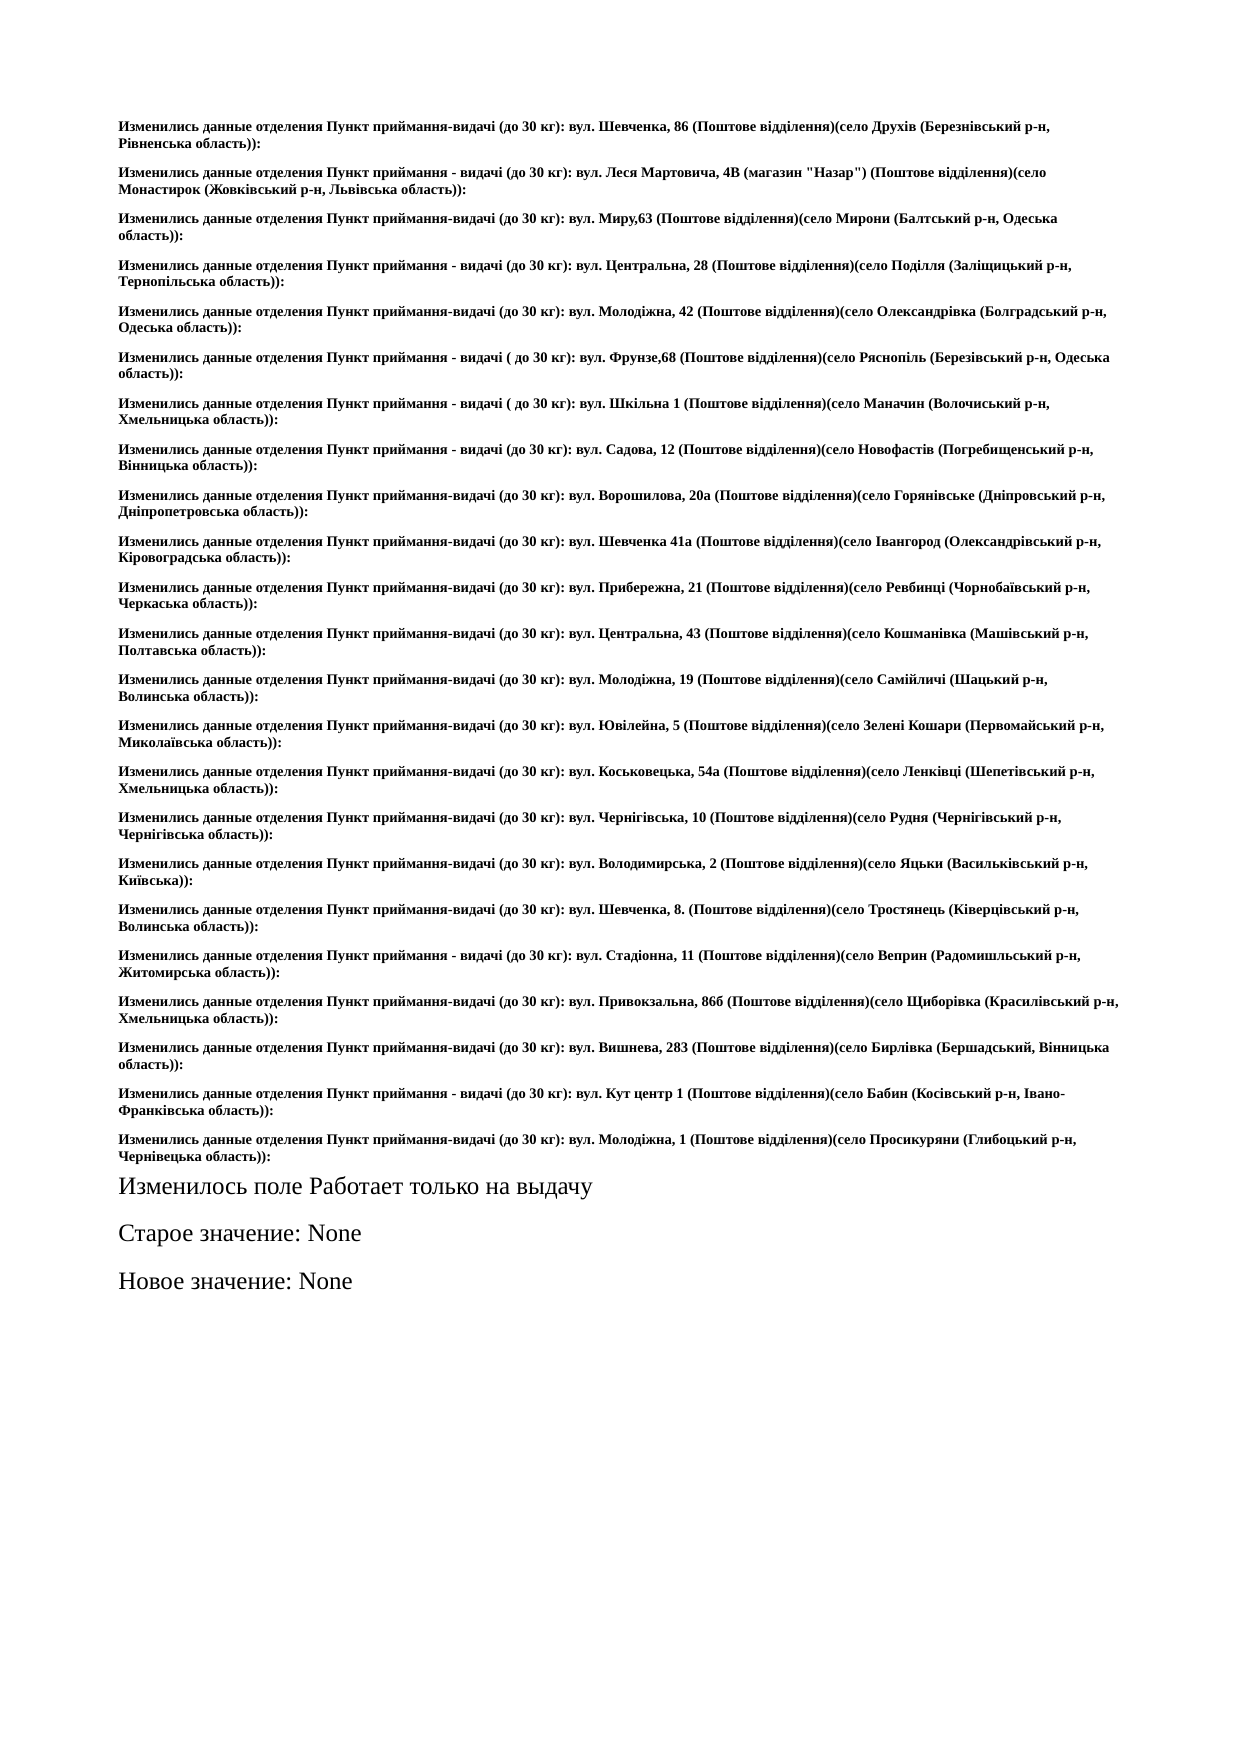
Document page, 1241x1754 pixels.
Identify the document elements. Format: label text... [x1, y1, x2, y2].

text Старое значение: None [118, 1218, 1122, 1247]
subtitle Изменились данные отделения Пункт приймання - видачі (до 30 кг): вул. Центральна, 28 (Поштове відділення)(село Поділля (Заліщицький р-н, Тернопільська область)): [118, 256, 1122, 290]
subtitle Изменились данные отделения Пункт приймання-видачі (до 30 кг): вул. Ювілейна, 5 (Поштове відділення)(село Зелені Кошари (Первомайський р-н, Миколаївська область)): [118, 717, 1122, 750]
subtitle Изменились данные отделения Пункт приймання-видачі (до 30 кг): вул. Вишнева, 283 (Поштове відділення)(село Бирлівка (Бершадський, Вінницька область)): [118, 1039, 1122, 1072]
subtitle Изменились данные отделения Пункт приймання - видачі (до 30 кг): вул. Садова, 12 (Поштове відділення)(село Новофастів (Погребищенський р-н, Вінницька область)): [118, 440, 1122, 474]
subtitle Изменились данные отделения Пункт приймання - видачі (до 30 кг): вул. Леся Мартовича, 4В (магазин "Назар") (Поштове відділення)(село Монастирок (Жовківський р-н, Львівська область)): [118, 164, 1122, 198]
subtitle Изменились данные отделения Пункт приймання-видачі (до 30 кг): вул. Володимирська, 2 (Поштове відділення)(село Яцьки (Васильківський р-н, Київська)): [118, 855, 1122, 888]
subtitle Изменились данные отделения Пункт приймання - видачі ( до 30 кг): вул. Фрунзе,68 (Поштове відділення)(село Ряснопіль (Березівський р-н, Одеська область)): [118, 348, 1122, 382]
text Новое значение: None [118, 1266, 1122, 1295]
subtitle Изменились данные отделения Пункт приймання-видачі (до 30 кг): вул. Молодіжна, 42 (Поштове відділення)(село Олександрівка (Болградський р-н, Одеська область)): [118, 302, 1122, 336]
subtitle Изменились данные отделения Пункт приймання-видачі (до 30 кг): вул. Коськовецька, 54а (Поштове відділення)(село Ленківці (Шепетівський р-н, Хмельницька область)): [118, 763, 1122, 796]
subtitle Изменились данные отделения Пункт приймання-видачі (до 30 кг): вул. Молодіжна, 19 (Поштове відділення)(село Самійличі (Шацький р-н, Волинська область)): [118, 671, 1122, 704]
subtitle Изменились данные отделения Пункт приймання-видачі (до 30 кг): вул. Шевченка, 86 (Поштове відділення)(село Друхів (Березнівський р-н, Рівненська область)): [118, 118, 1122, 152]
subtitle Изменились данные отделения Пункт приймання-видачі (до 30 кг): вул. Привокзальна, 86б (Поштове відділення)(село Щиборівка (Красилівський р-н, Хмельницька область)): [118, 993, 1122, 1026]
subtitle Изменились данные отделения Пункт приймання-видачі (до 30 кг): вул. Центральна, 43 (Поштове відділення)(село Кошманівка (Машівський р-н, Полтавська область)): [118, 624, 1122, 658]
subtitle Изменились данные отделения Пункт приймання-видачі (до 30 кг): вул. Прибережна, 21 (Поштове відділення)(село Ревбинці (Чорнобаївський р-н, Черкаська область)): [118, 578, 1122, 612]
subtitle Изменились данные отделения Пункт приймання-видачі (до 30 кг): вул. Чернігівська, 10 (Поштове відділення)(село Рудня (Чернігівський р-н, Чернігівська область)): [118, 809, 1122, 842]
subtitle Изменились данные отделения Пункт приймання-видачі (до 30 кг): вул. Миру,63 (Поштове відділення)(село Мирони (Балтський р-н, Одеська область)): [118, 210, 1122, 244]
subtitle Изменились данные отделения Пункт приймання - видачі ( до 30 кг): вул. Шкільна 1 (Поштове відділення)(село Маначин (Волочиський р-н, Хмельницька область)): [118, 394, 1122, 428]
subtitle Изменились данные отделения Пункт приймання-видачі (до 30 кг): вул. Молодіжна, 1 (Поштове відділення)(село Просикуряни (Глибоцький р-н, Чернівецька область)): [118, 1131, 1122, 1164]
subtitle Изменились данные отделения Пункт приймання-видачі (до 30 кг): вул. Шевченка 41а (Поштове відділення)(село Івангород (Олександрівський р-н, Кіровоградська область)): [118, 532, 1122, 566]
subtitle Изменились данные отделения Пункт приймання - видачі (до 30 кг): вул. Стадіонна, 11 (Поштове відділення)(село Веприн (Радомишльський р-н, Житомирська область)): [118, 947, 1122, 980]
subtitle Изменились данные отделения Пункт приймання-видачі (до 30 кг): вул. Шевченка, 8. (Поштове відділення)(село Тростянець (Ківерцівський р-н, Волинська область)): [118, 901, 1122, 934]
text Изменилось поле Работает только на выдачу [118, 1171, 1122, 1199]
subtitle Изменились данные отделения Пункт приймання - видачі (до 30 кг): вул. Кут центр 1 (Поштове відділення)(село Бабин (Косівський р-н, Івано-Франківська область)): [118, 1085, 1122, 1118]
subtitle Изменились данные отделения Пункт приймання-видачі (до 30 кг): вул. Ворошилова, 20а (Поштове відділення)(село Горянівське (Дніпровський р-н, Дніпропетровська область)): [118, 486, 1122, 520]
